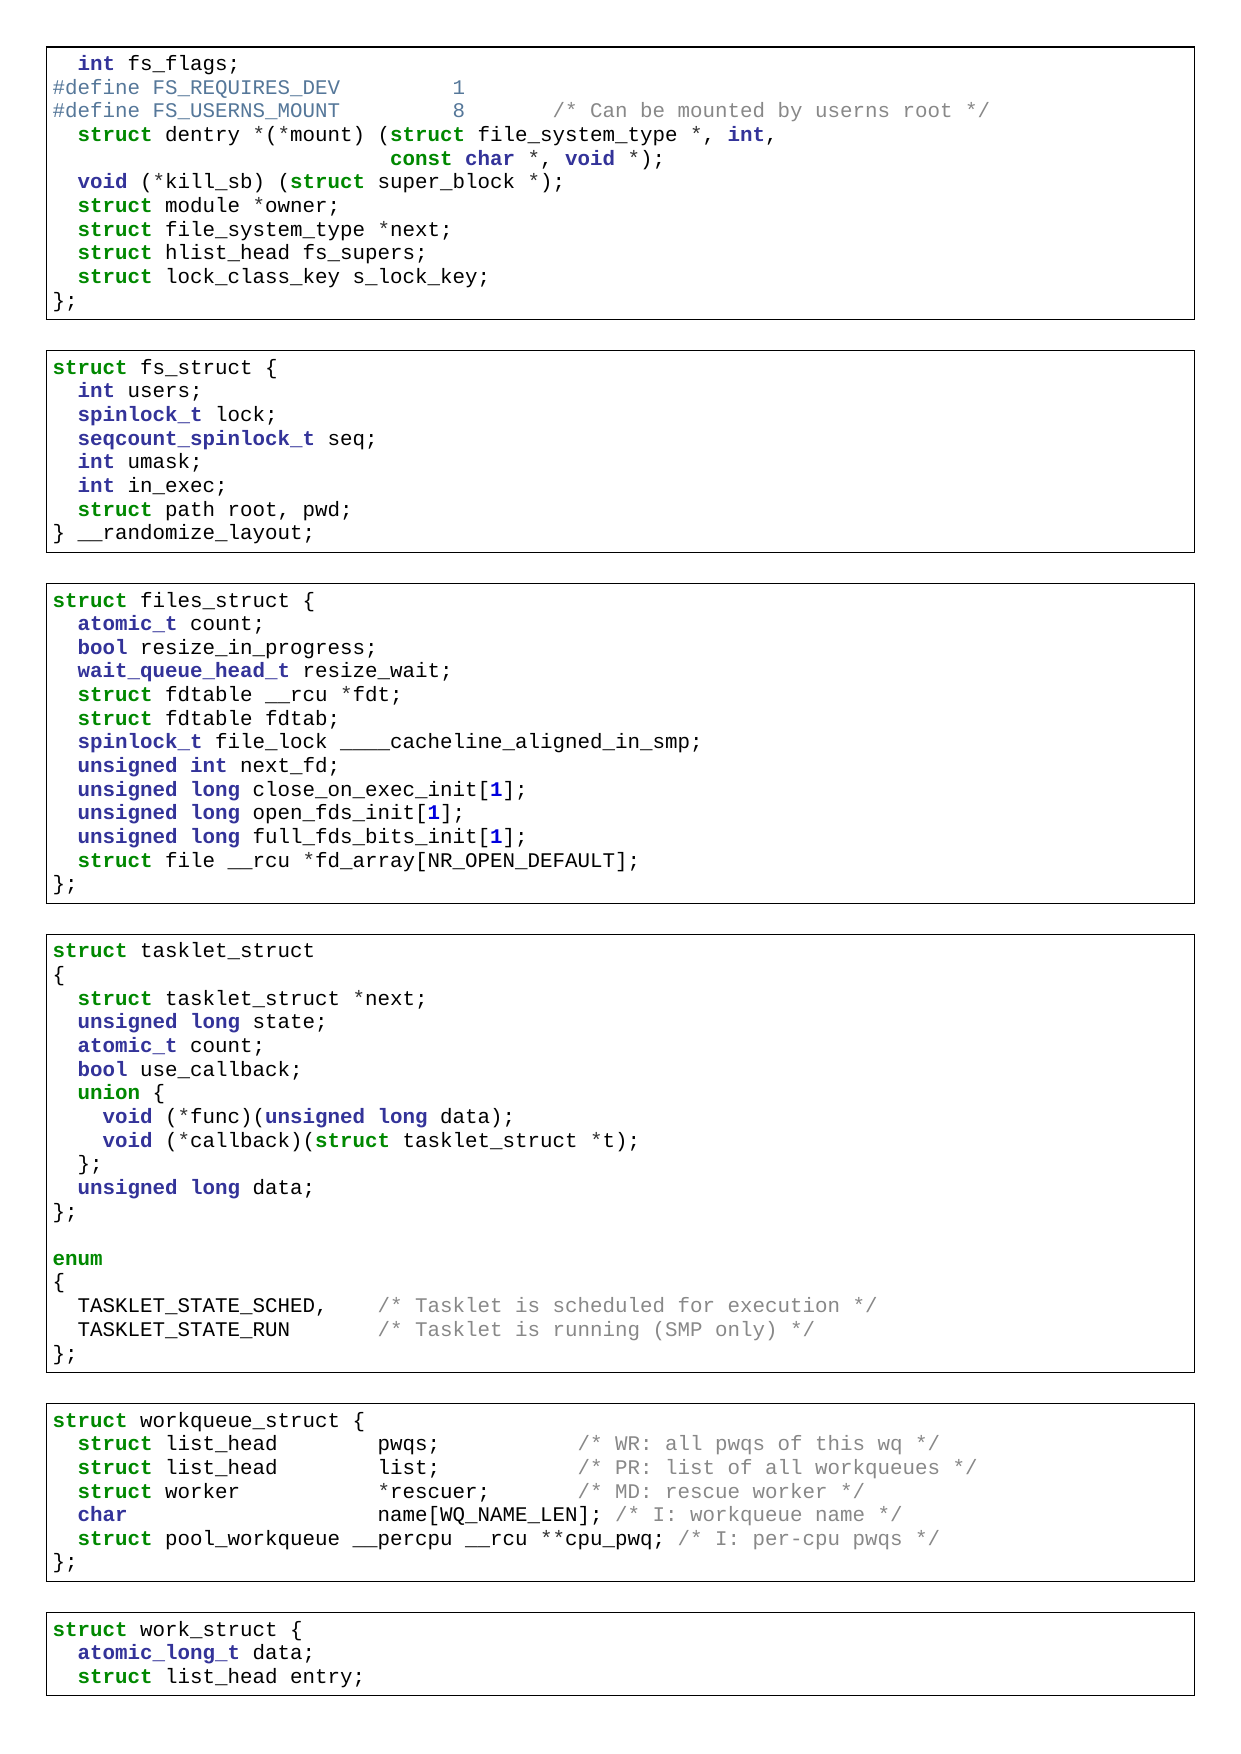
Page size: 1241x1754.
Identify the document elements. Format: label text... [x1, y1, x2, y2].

table_header struct tasklet_struct { struct tasklet_struct *next; unsigned long state; atomic_t count; bool use_callback; union { void (*func)(unsigned long data); void (*callback)(struct tasklet_struct *t); }; unsigned long data; }; enum { TASKLET_STATE_SCHED, /* Tasklet is scheduled for execution */ TASKLET_STATE_RUN /* Tasklet is running (SMP only) */ }; [47, 935, 1194, 1372]
table_header struct fs_struct { int users; spinlock_t lock; seqcount_spinlock_t seq; int umask; int in_exec; struct path root, pwd; } __randomize_layout; [47, 351, 1194, 552]
table_header struct work_struct { atomic_long_t data; struct list_head entry; [47, 1613, 1194, 1695]
table_header int fs_flags; #define FS_REQUIRES_DEV 1 #define FS_USERNS_MOUNT 8 /* Can be mounted by userns root */ struct dentry *(*mount) (struct file_system_type *, int, const char *, void *); void (*kill_sb) (struct super_block *); struct module *owner; struct file_system_type *next; struct hlist_head fs_supers; struct lock_class_key s_lock_key; }; [47, 48, 1194, 319]
table_header struct files_struct { atomic_t count; bool resize_in_progress; wait_queue_head_t resize_wait; struct fdtable __rcu *fdt; struct fdtable fdtab; spinlock_t file_lock ____cacheline_aligned_in_smp; unsigned int next_fd; unsigned long close_on_exec_init[1]; unsigned long open_fds_init[1]; unsigned long full_fds_bits_init[1]; struct file __rcu *fd_array[NR_OPEN_DEFAULT]; }; [47, 584, 1194, 903]
table_header struct workqueue_struct { struct list_head pwqs; /* WR: all pwqs of this wq */ struct list_head list; /* PR: list of all workqueues */ struct worker *rescuer; /* MD: rescue worker */ char name[WQ_NAME_LEN]; /* I: workqueue name */ struct pool_workqueue __percpu __rcu **cpu_pwq; /* I: per-cpu pwqs */ }; [47, 1404, 1194, 1581]
